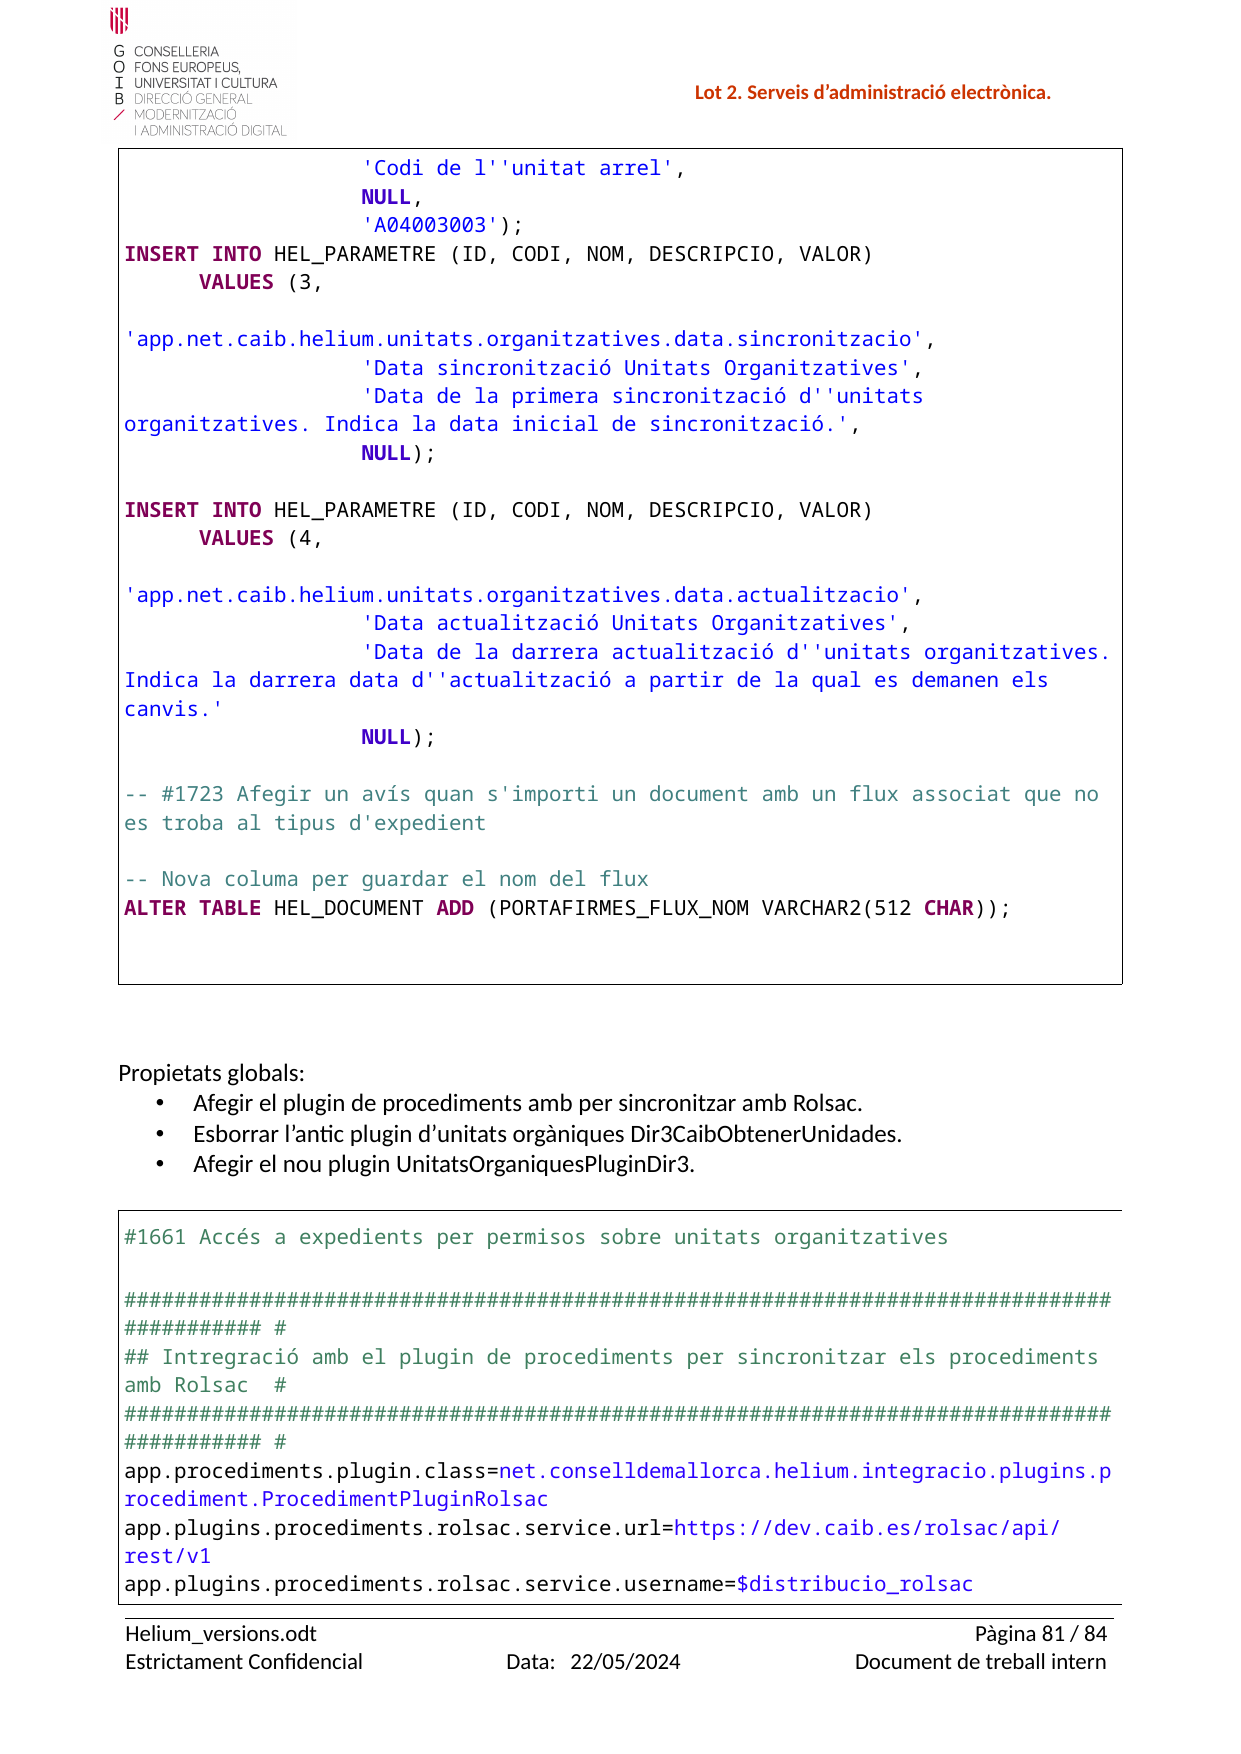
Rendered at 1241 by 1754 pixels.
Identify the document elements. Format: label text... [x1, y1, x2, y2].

table_header #1661 Accés a expedients per permisos sobre unitats organitzatives ########################################################################################## # ## Intregració amb el plugin de procediments per sincronitzar els procediments amb Rolsac # ########################################################################################## # app.procediments.plugin.class=net.conselldemallorca.helium.integracio.plugins.procediment.ProcedimentPluginRolsac app.plugins.procediments.rolsac.service.url=https://dev.caib.es/rolsac/api/rest/v1 app.plugins.procediments.rolsac.service.username=$distribucio_rolsac [119, 1211, 1122, 1604]
list Afegir el nou plugin UnitatsOrganiquesPluginDir3. [156, 1148, 1122, 1179]
picture [100, 0, 297, 144]
list Esborrar l’antic plugin d’unitats orgàniques Dir3CaibObtenerUnidades. [156, 1118, 1122, 1148]
list Afegir el plugin de procediments amb per sincronitzar amb Rolsac. [156, 1087, 1122, 1118]
text Propietats globals: [118, 1057, 1122, 1087]
table_header 'Codi de l''unitat arrel', NULL, 'A04003003'); INSERT INTO HEL_PARAMETRE (ID, CODI, NOM, DESCRIPCIO, VALOR) VALUES (3, 'app.net.caib.helium.unitats.organitzatives.data.sincronitzacio', 'Data sincronització Unitats Organitzatives', 'Data de la primera sincronització d''unitats organitzatives. Indica la data inicial de sincronització.', NULL); INSERT INTO HEL_PARAMETRE (ID, CODI, NOM, DESCRIPCIO, VALOR) VALUES (4, 'app.net.caib.helium.unitats.organitzatives.data.actualitzacio', 'Data actualització Unitats Organitzatives', 'Data de la darrera actualització d''unitats organitzatives. Indica la darrera data d''actualització a partir de la qual es demanen els canvis.' NULL); -- #1723 Afegir un avís quan s'importi un document amb un flux associat que no es troba al tipus d'expedient -- Nova columa per guardar el nom del flux ALTER TABLE HEL_DOCUMENT ADD (PORTAFIRMES_FLUX_NOM VARCHAR2(512 CHAR)); [119, 149, 1122, 984]
